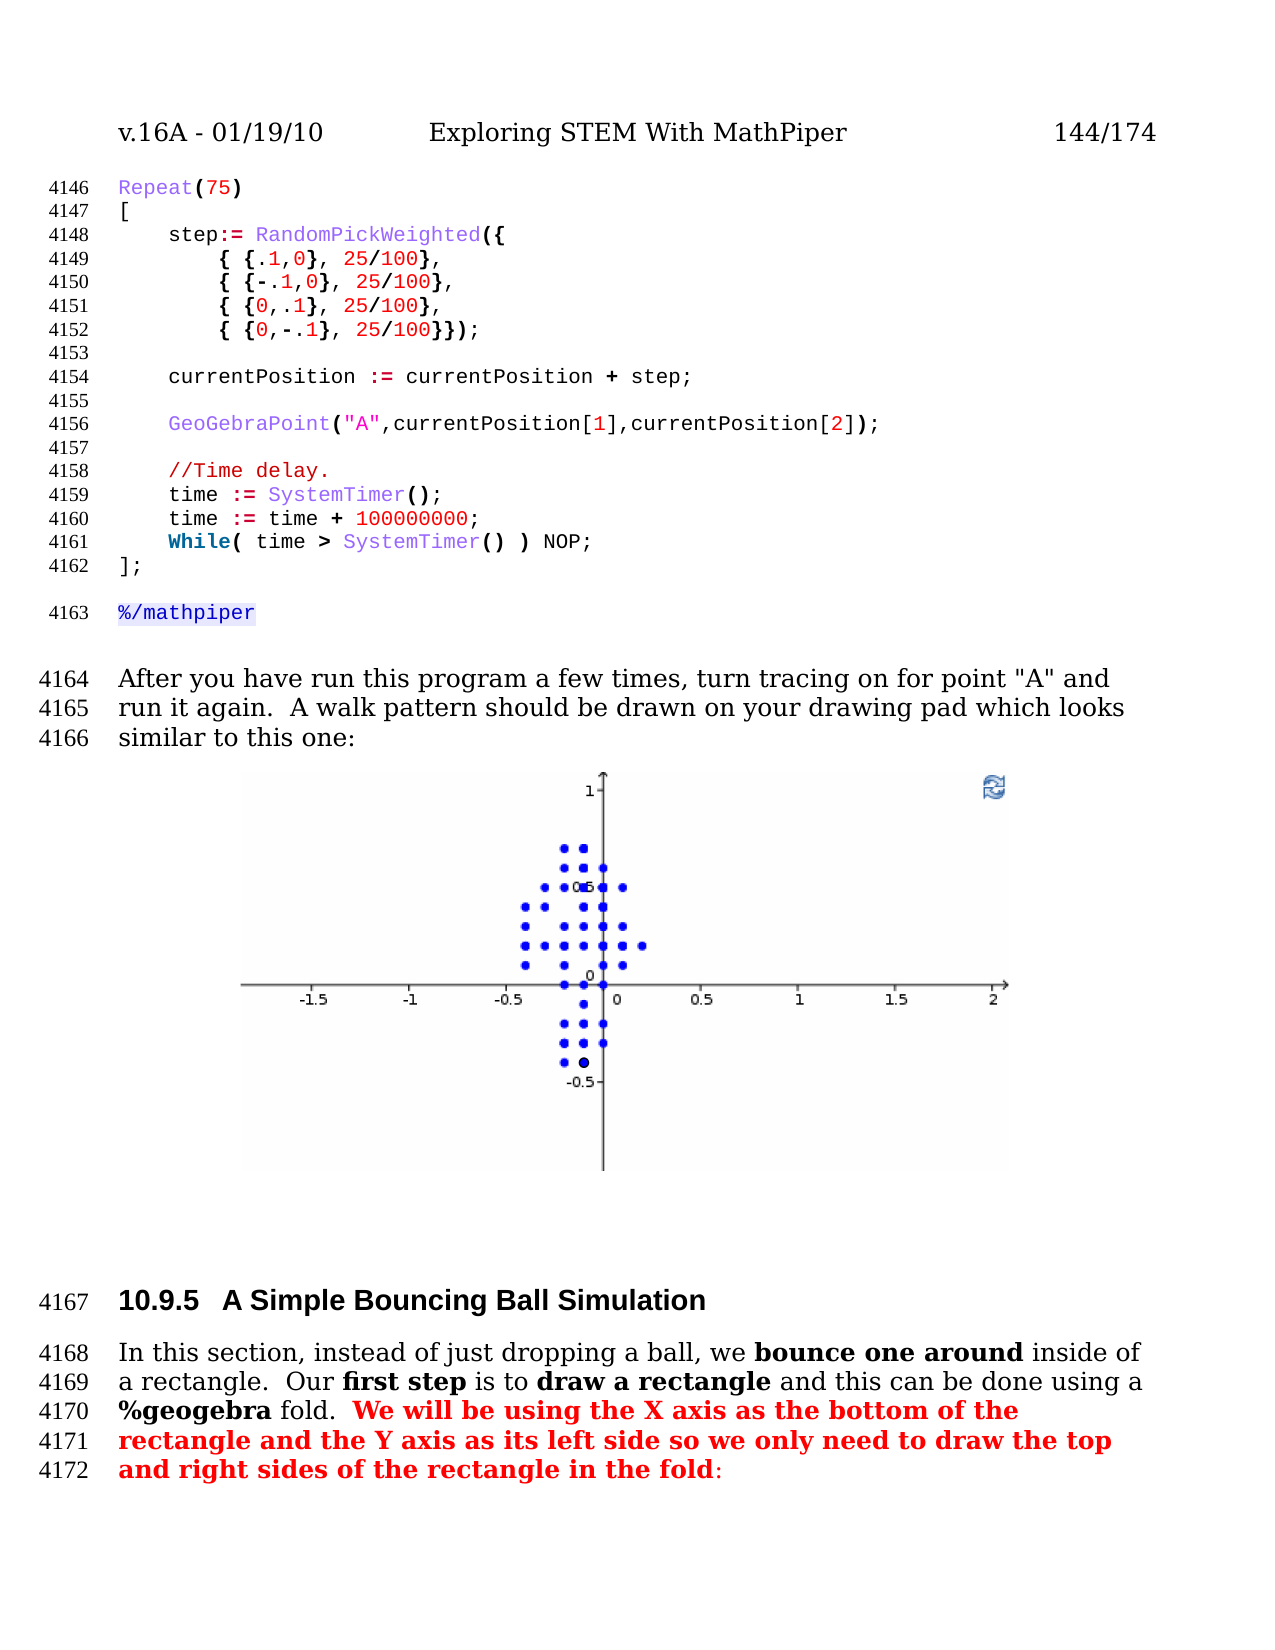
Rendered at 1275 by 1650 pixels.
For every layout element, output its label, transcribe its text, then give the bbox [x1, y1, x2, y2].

text //Time delay. [118, 461, 1157, 484]
text After you have run this program a few times, turn tracing on for point "A" and run it again. A walk pattern should be drawn on your drawing pad which looks similar to this one: [118, 664, 1157, 752]
text time := SystemTimer(); [118, 484, 1157, 508]
text ]; [118, 555, 1157, 579]
text { {-.1,0}, 25/100}, [118, 271, 1157, 295]
text While( time > SystemTimer() ) NOP; [118, 531, 1157, 555]
text In this section, instead of just dropping a ball, we bounce one around inside of a rectangle. Our first step is to draw a rectangle and this can be done using a %geogebra fold. We will be using the X axis as the bottom of the rectangle and the Y axis as its left side so we only need to draw the top and right sides of the rectangle in the fold: [118, 1337, 1157, 1484]
text %/mathpiper [118, 602, 1157, 626]
text Repeat(75) [118, 177, 1157, 200]
text { {0,-.1}, 25/100}}); [118, 319, 1157, 342]
text [ [118, 200, 1157, 224]
subtitle A Simple Bouncing Ball Simulation [118, 1283, 1157, 1317]
text step:= RandomPickWeighted({ [118, 224, 1157, 248]
text { {0,.1}, 25/100}, [118, 295, 1157, 319]
text currentPosition := currentPosition + step; [118, 366, 1157, 389]
text GeoGebraPoint("A",currentPosition[1],currentPosition[2]); [118, 413, 1157, 437]
text { {.1,0}, 25/100}, [118, 248, 1157, 271]
text time := time + 100000000; [118, 508, 1157, 531]
picture [240, 772, 1009, 1171]
